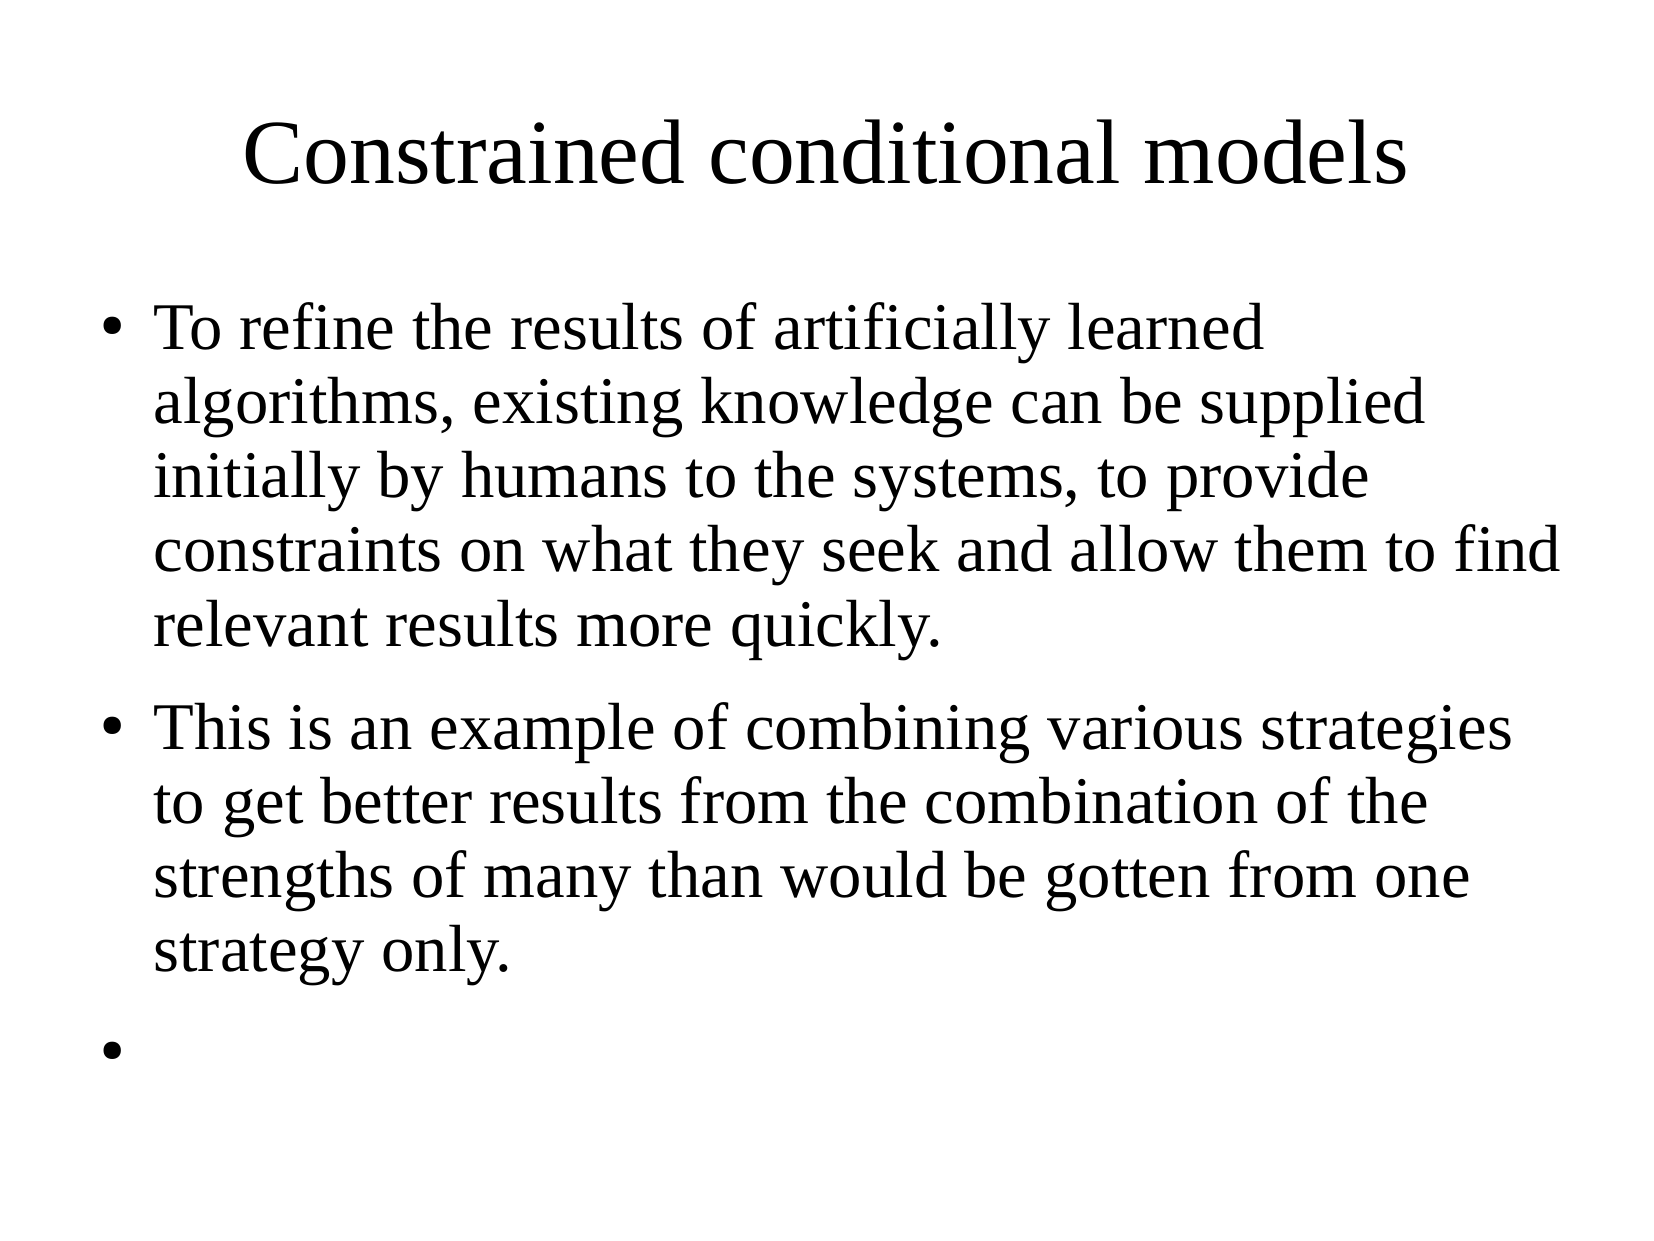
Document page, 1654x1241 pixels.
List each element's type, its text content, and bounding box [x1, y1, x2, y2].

list To refine the results of artificially learned algorithms, existing knowledge can be supplied initially by humans to the systems, to provide constraints on what they seek and allow them to find relevant results more quickly. This is an example of combining various strategies to get better results from the combination of the strengths of many than would be gotten from one strategy only. [82, 290, 1571, 1010]
title Constrained conditional models [82, 49, 1571, 257]
